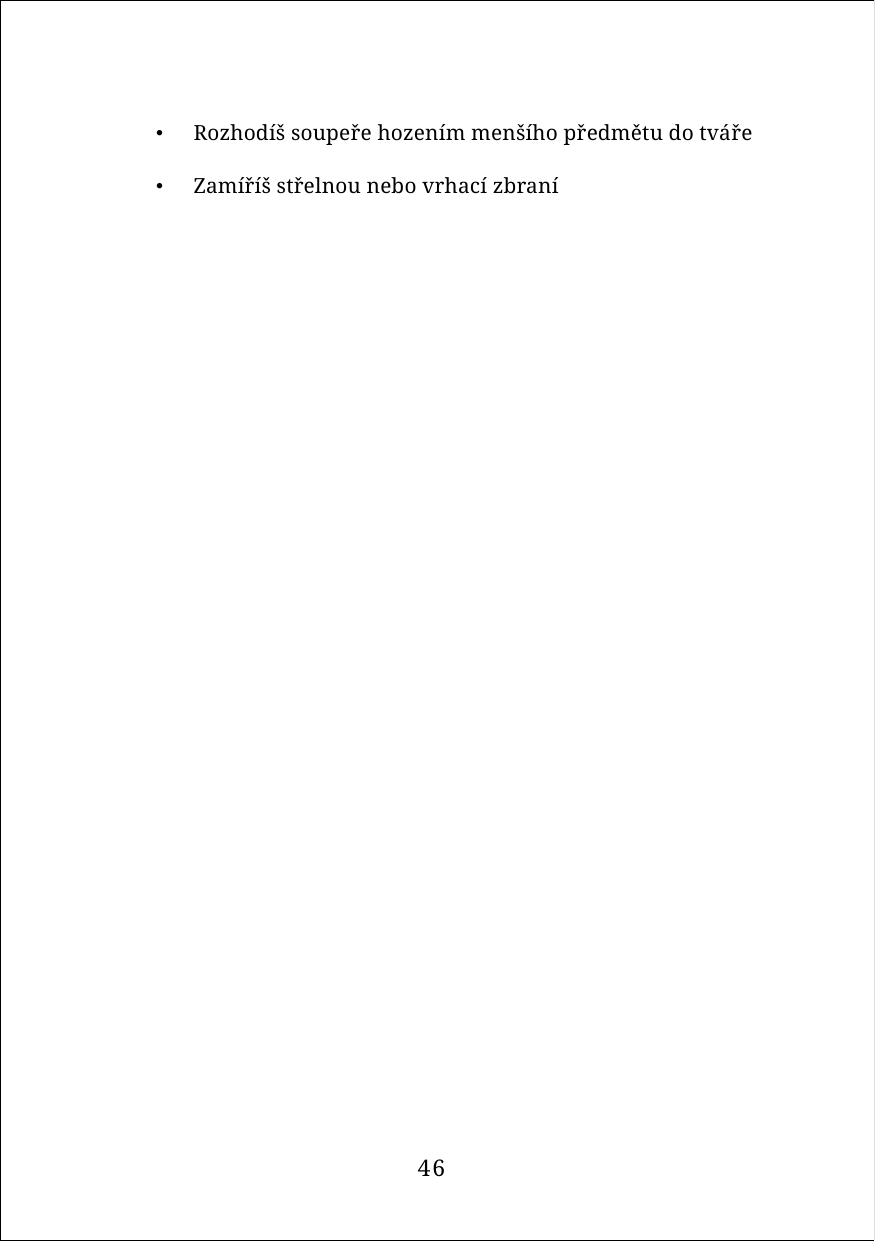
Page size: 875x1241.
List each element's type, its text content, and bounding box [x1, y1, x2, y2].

list Rozhodíš soupeře hozením menšího předmětu do tváře [156, 118, 756, 147]
list Zamíříš střelnou nebo vrhací zbraní [156, 171, 756, 200]
